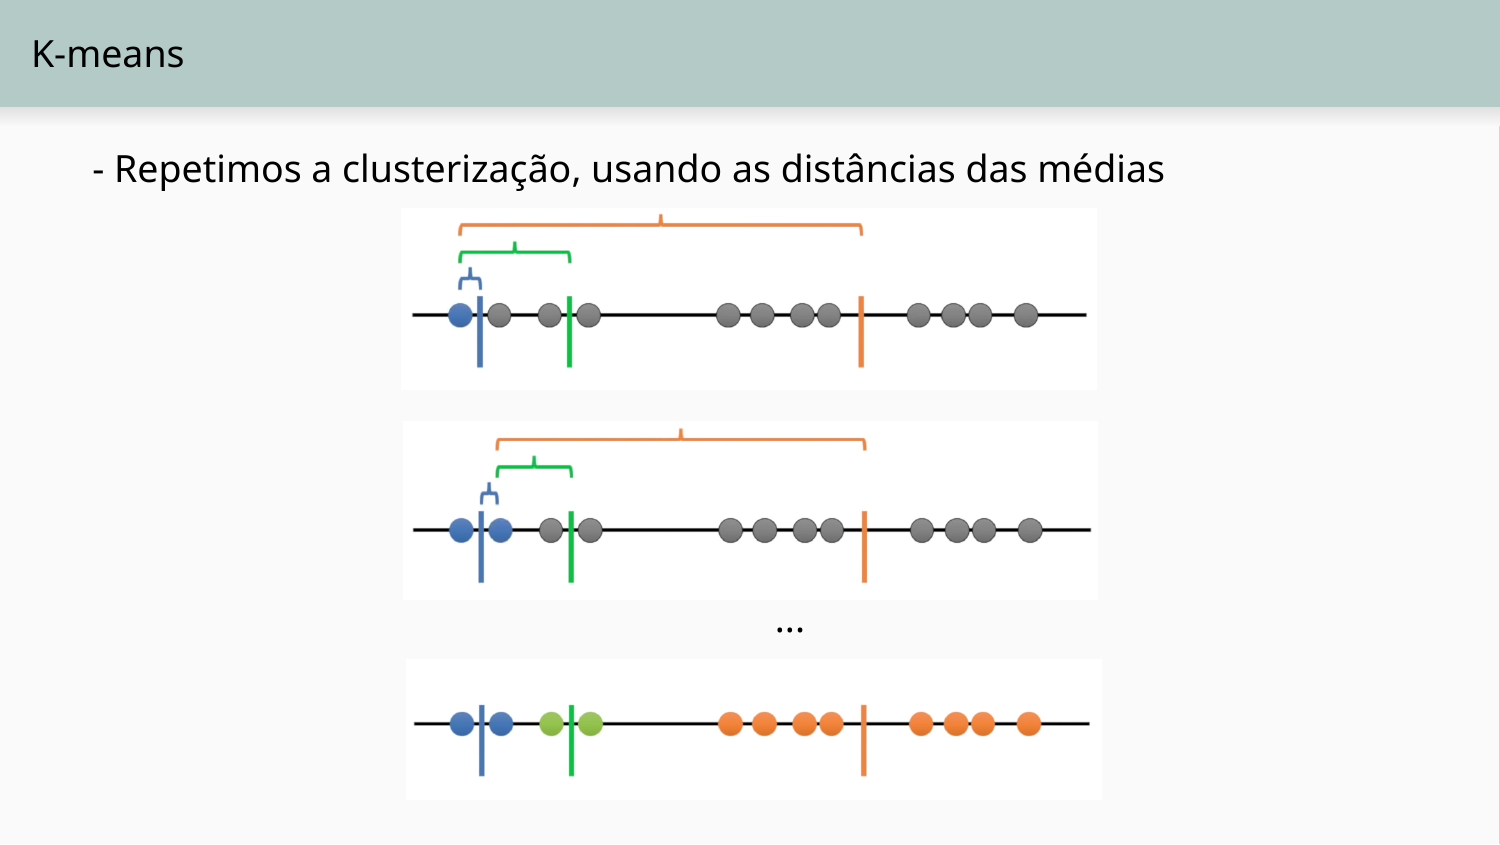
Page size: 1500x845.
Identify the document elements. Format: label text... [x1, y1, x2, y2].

picture [403, 421, 1098, 600]
title K-means [16, 2, 1464, 102]
list - Repetimos a clusterização, usando as distâncias das médias ... [77, 129, 1422, 525]
picture [406, 659, 1102, 800]
picture [401, 208, 1097, 390]
